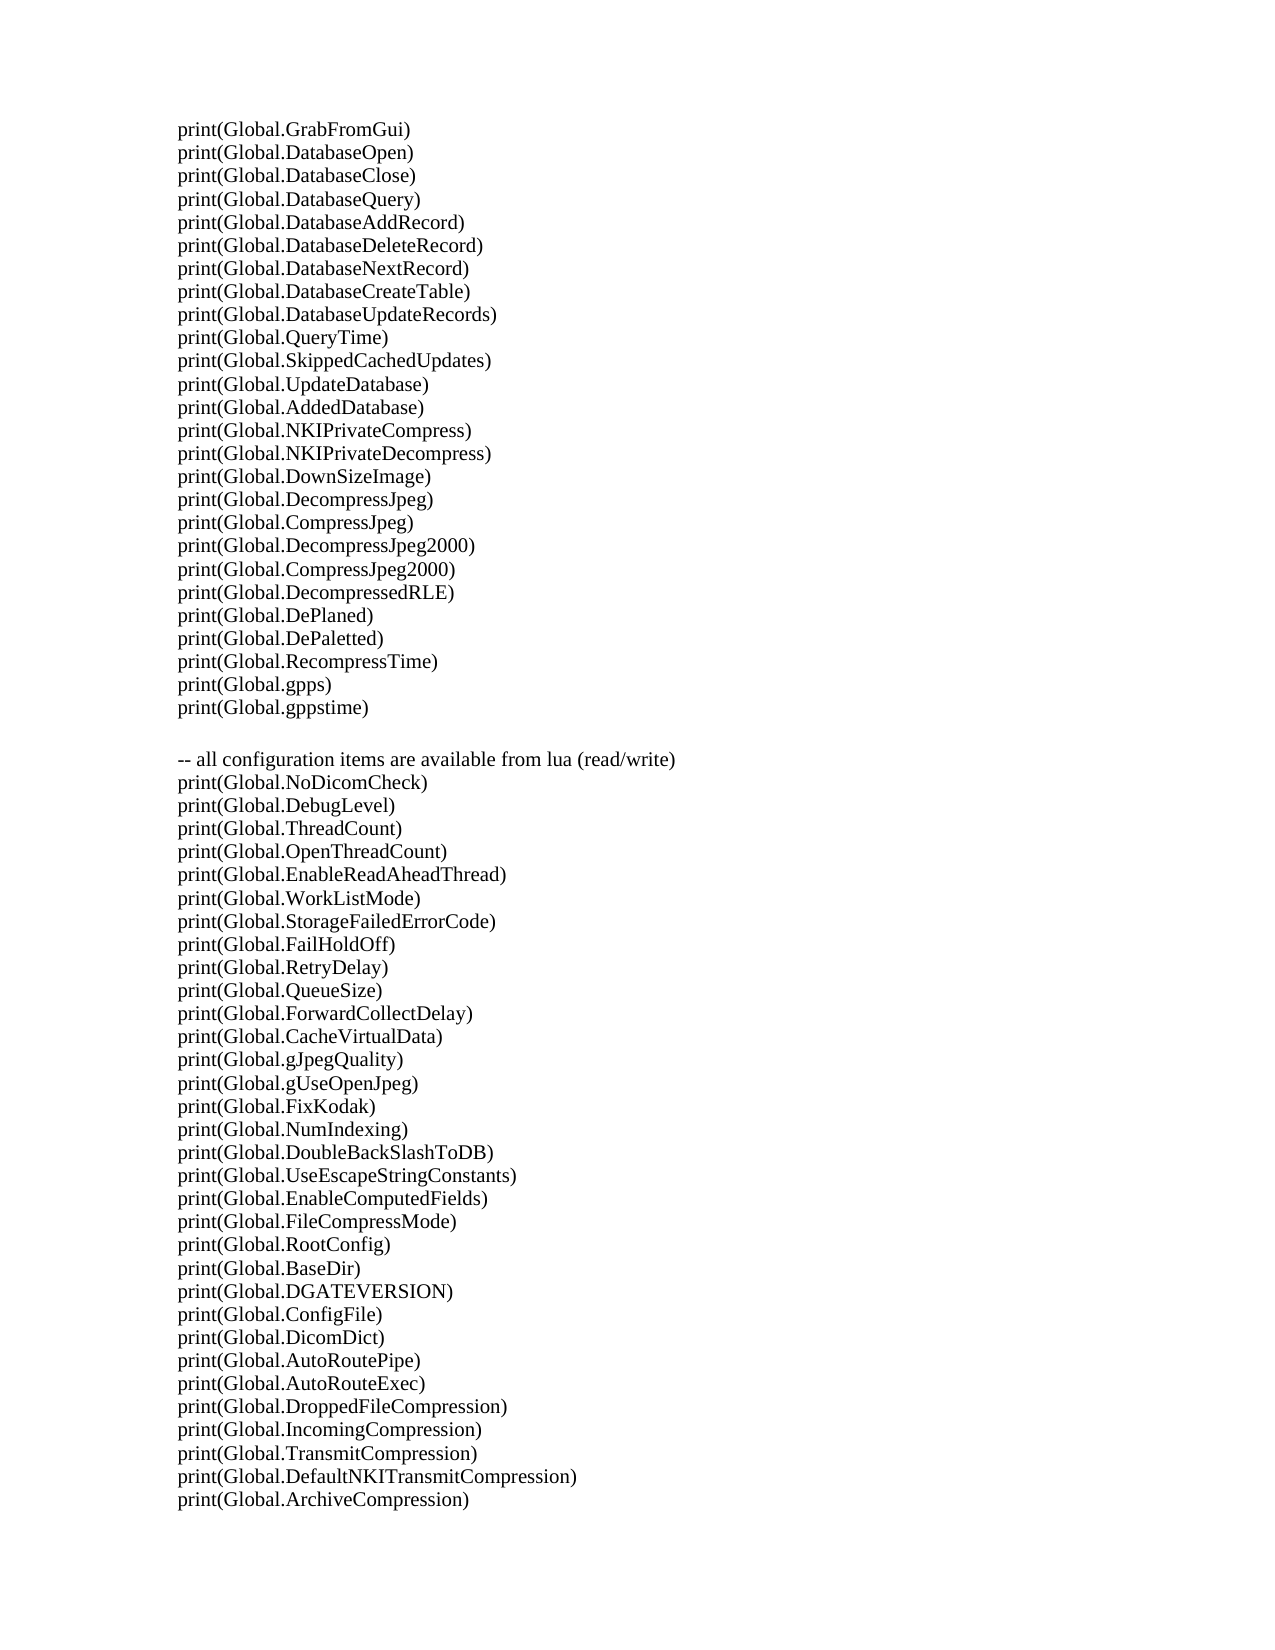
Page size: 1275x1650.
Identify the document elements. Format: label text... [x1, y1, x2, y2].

list print(Global.DatabaseAddRecord) [177, 211, 1157, 234]
list print(Global.DatabaseUpdateRecords) [177, 303, 1157, 326]
list print(Global.DatabaseNextRecord) [177, 257, 1157, 280]
list print(Global.DePaletted) [177, 627, 1157, 650]
list print(Global.DatabaseDeleteRecord) [177, 234, 1157, 257]
list print(Global.AutoRouteExec) [177, 1372, 1157, 1395]
list print(Global.DicomDict) [177, 1326, 1157, 1349]
list print(Global.EnableReadAheadThread) [177, 863, 1157, 886]
list print(Global.IncomingCompression) [177, 1418, 1157, 1441]
list print(Global.DecompressedRLE) [177, 581, 1157, 604]
list print(Global.AddedDatabase) [177, 396, 1157, 419]
list print(Global.CompressJpeg) [177, 511, 1157, 534]
list print(Global.NoDicomCheck) [177, 771, 1157, 794]
list print(Global.DebugLevel) [177, 794, 1157, 817]
list print(Global.NumIndexing) [177, 1118, 1157, 1141]
list print(Global.gppstime) [177, 696, 1157, 719]
list print(Global.FailHoldOff) [177, 933, 1157, 956]
list print(Global.RootConfig) [177, 1233, 1157, 1256]
list print(Global.DatabaseOpen) [177, 141, 1157, 164]
list print(Global.DePlaned) [177, 604, 1157, 627]
list print(Global.gJpegQuality) [177, 1048, 1157, 1071]
list print(Global.BaseDir) [177, 1256, 1157, 1279]
list print(Global.QueueSize) [177, 979, 1157, 1002]
list print(Global.DownSizeImage) [177, 465, 1157, 488]
list print(Global.ForwardCollectDelay) [177, 1002, 1157, 1025]
list print(Global.CacheVirtualData) [177, 1025, 1157, 1048]
list print(Global.EnableComputedFields) [177, 1187, 1157, 1210]
list print(Global.FixKodak) [177, 1094, 1157, 1118]
list print(Global.QueryTime) [177, 326, 1157, 349]
list print(Global.ThreadCount) [177, 817, 1157, 840]
list print(Global.WorkListMode) [177, 886, 1157, 909]
list print(Global.UpdateDatabase) [177, 372, 1157, 396]
list print(Global.DatabaseQuery) [177, 187, 1157, 211]
list print(Global.CompressJpeg2000) [177, 557, 1157, 581]
list print(Global.OpenThreadCount) [177, 840, 1157, 863]
list -- all configuration items are available from lua (read/write) [177, 748, 1157, 771]
list print(Global.DecompressJpeg2000) [177, 534, 1157, 557]
list print(Global.RetryDelay) [177, 956, 1157, 979]
list print(Global.DefaultNKITransmitCompression) [177, 1464, 1157, 1488]
list print(Global.NKIPrivateCompress) [177, 419, 1157, 442]
list print(Global.NKIPrivateDecompress) [177, 442, 1157, 465]
list print(Global.GrabFromGui) [177, 118, 1157, 141]
list print(Global.SkippedCachedUpdates) [177, 349, 1157, 372]
list print(Global.UseEscapeStringConstants) [177, 1164, 1157, 1187]
list print(Global.DoubleBackSlashToDB) [177, 1141, 1157, 1164]
list print(Global.ArchiveCompression) [177, 1488, 1157, 1511]
list print(Global.DecompressJpeg) [177, 488, 1157, 511]
list print(Global.RecompressTime) [177, 650, 1157, 673]
list print(Global.DatabaseCreateTable) [177, 280, 1157, 303]
list print(Global.TransmitCompression) [177, 1441, 1157, 1464]
list print(Global.StorageFailedErrorCode) [177, 909, 1157, 933]
list print(Global.AutoRoutePipe) [177, 1349, 1157, 1372]
list print(Global.gUseOpenJpeg) [177, 1071, 1157, 1094]
list print(Global.FileCompressMode) [177, 1210, 1157, 1233]
list print(Global.ConfigFile) [177, 1303, 1157, 1326]
list print(Global.DroppedFileCompression) [177, 1395, 1157, 1418]
list print(Global.DatabaseClose) [177, 164, 1157, 187]
list print(Global.DGATEVERSION) [177, 1279, 1157, 1303]
list print(Global.gpps) [177, 673, 1157, 696]
